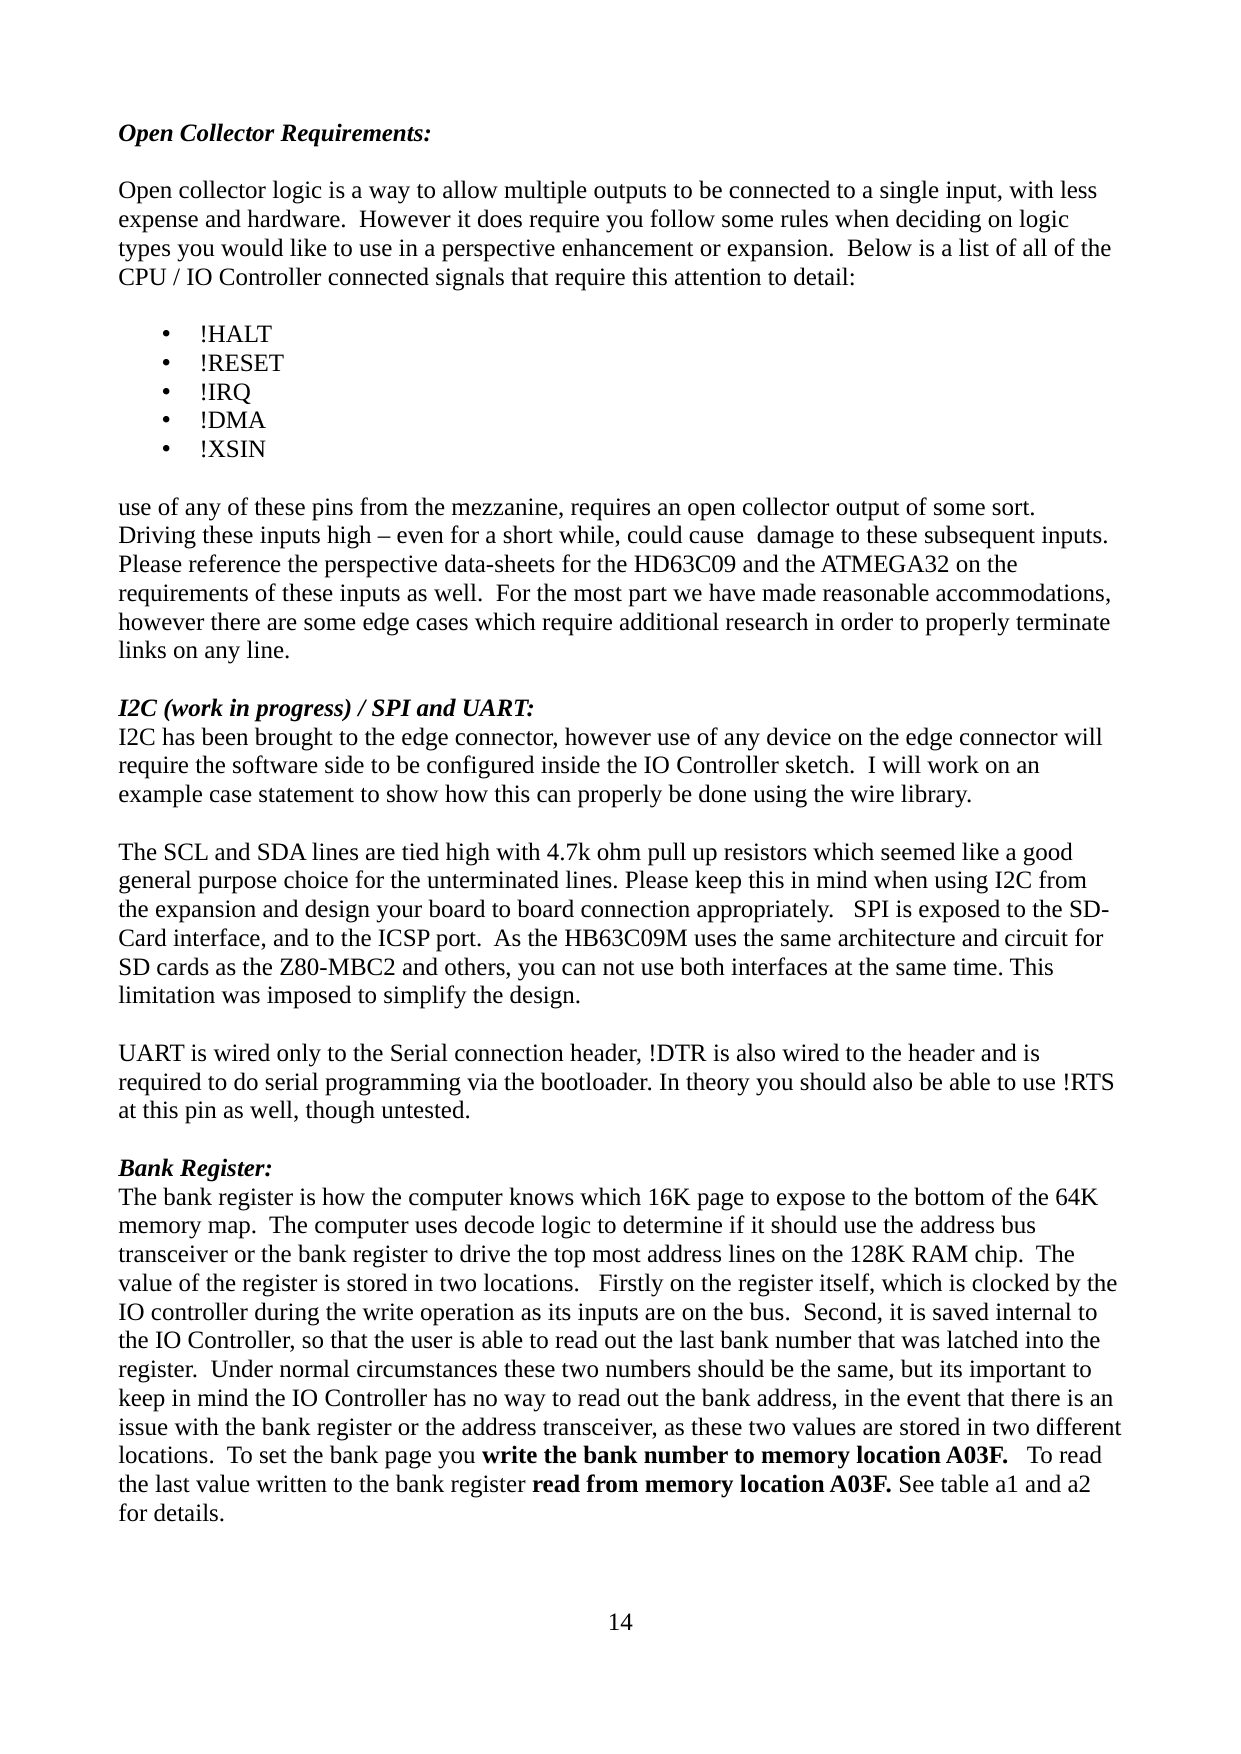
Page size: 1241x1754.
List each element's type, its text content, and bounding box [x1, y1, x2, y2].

text I2C has been brought to the edge connector, however use of any device on the edge connector will require the software side to be configured inside the IO Controller sketch. I will work on an example case statement to show how this can properly be done using the wire library. [118, 722, 1122, 808]
list !DMA [162, 406, 1122, 434]
text Open Collector Requirements: [118, 118, 1122, 147]
list !XSIN [162, 434, 1122, 463]
list !IRQ [162, 377, 1122, 406]
text I2C (work in progress) / SPI and UART: [118, 693, 1122, 722]
text UART is wired only to the Serial connection header, !DTR is also wired to the header and is required to do serial programming via the bootloader. In theory you should also be able to use !RTS at this pin as well, though untested. [118, 1038, 1122, 1124]
list !HALT [162, 319, 1122, 348]
text The SCL and SDA lines are tied high with 4.7k ohm pull up resistors which seemed like a good general purpose choice for the unterminated lines. Please keep this in mind when using I2C from the expansion and design your board to board connection appropriately. SPI is exposed to the SD-Card interface, and to the ICSP port. As the HB63C09M uses the same architecture and circuit for SD cards as the Z80-MBC2 and others, you can not use both interfaces at the same time. This limitation was imposed to simplify the design. [118, 837, 1122, 1009]
text Bank Register: [118, 1153, 1122, 1182]
list !RESET [162, 348, 1122, 377]
text use of any of these pins from the mezzanine, requires an open collector output of some sort. Driving these inputs high – even for a short while, could cause damage to these subsequent inputs. Please reference the perspective data-sheets for the HD63C09 and the ATMEGA32 on the requirements of these inputs as well. For the most part we have made reasonable accommodations, however there are some edge cases which require additional research in order to properly terminate links on any line. [118, 492, 1122, 664]
text Open collector logic is a way to allow multiple outputs to be connected to a single input, with less expense and hardware. However it does require you follow some rules when deciding on logic types you would like to use in a perspective enhancement or expansion. Below is a list of all of the CPU / IO Controller connected signals that require this attention to detail: [118, 176, 1122, 291]
text The bank register is how the computer knows which 16K page to expose to the bottom of the 64K memory map. The computer uses decode logic to determine if it should use the address bus transceiver or the bank register to drive the top most address lines on the 128K RAM chip. The value of the register is stored in two locations. Firstly on the register itself, which is clocked by the IO controller during the write operation as its inputs are on the bus. Second, it is saved internal to the IO Controller, so that the user is able to read out the last bank number that was latched into the register. Under normal circumstances these two numbers should be the same, but its important to keep in mind the IO Controller has no way to read out the bank address, in the event that there is an issue with the bank register or the address transceiver, as these two values are stored in two different locations. To set the bank page you write the bank number to memory location A03F. To read the last value written to the bank register read from memory location A03F. See table a1 and a2 for details. [118, 1182, 1122, 1527]
